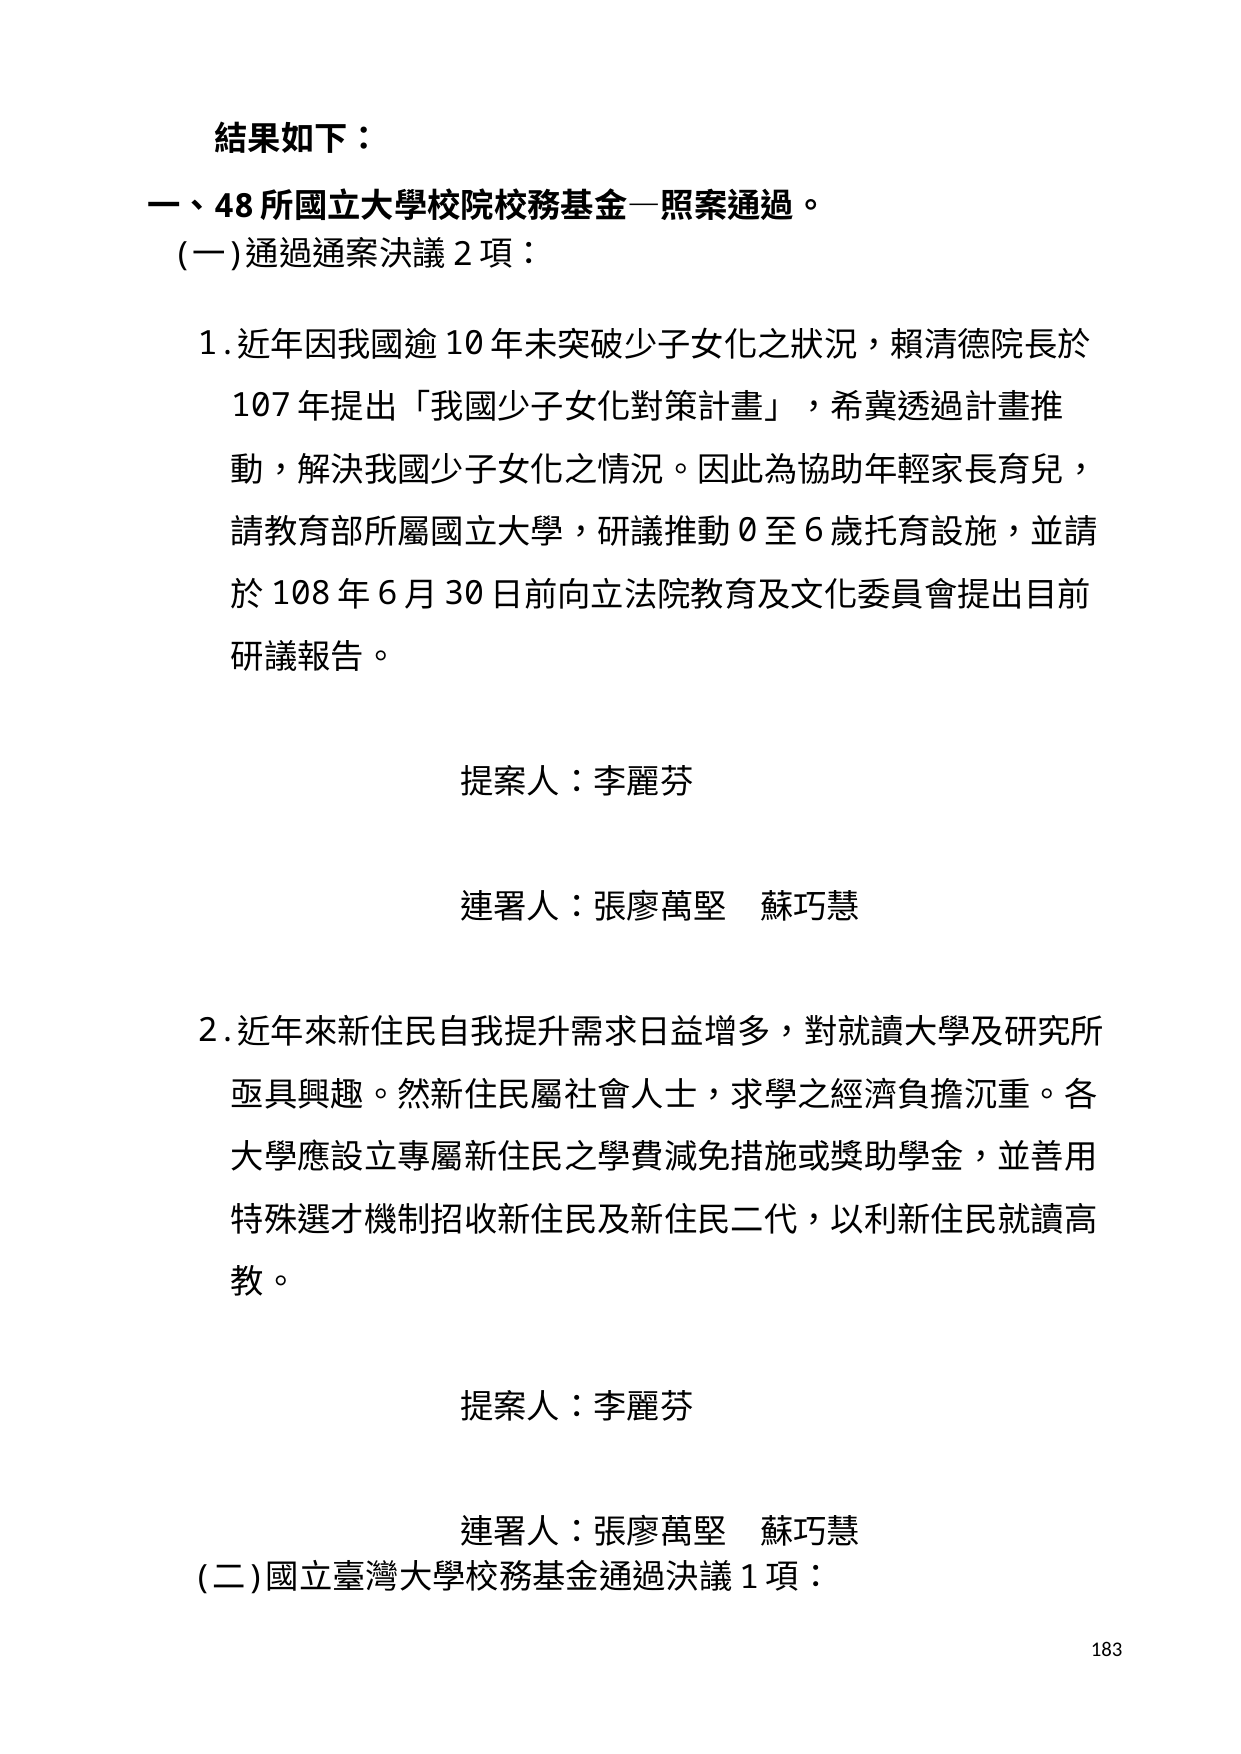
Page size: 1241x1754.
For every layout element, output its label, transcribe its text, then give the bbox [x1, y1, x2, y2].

text 2.近年來新住民自我提升需求日益增多，對就讀大學及研究所亟具興趣。然新住民屬社會人士，求學之經濟負擔沉重。各大學應設立專屬新住民之學費減免措施或獎助學金，並善用特殊選才機制招收新住民及新住民二代，以利新住民就讀高教。 [197, 987, 1122, 1300]
text 連署人：張廖萬堅 蘇巧慧 [460, 1487, 1122, 1550]
text 提案人：李麗芬 [460, 1362, 1122, 1425]
text 提案人：李麗芬 [460, 737, 1122, 800]
text 連署人：張廖萬堅 蘇巧慧 [460, 862, 1122, 925]
text 一、48所國立大學校院校務基金—照案通過。 [147, 179, 1121, 227]
text 結果如下： [147, 112, 1120, 160]
text (一)通過通案決議2項： [172, 227, 1120, 275]
text 1.近年因我國逾10年未突破少子女化之狀況，賴清德院長於107年提出「我國少子女化對策計畫」，希冀透過計畫推動，解決我國少子女化之情況。因此為協助年輕家長育兒，請教育部所屬國立大學，研議推動0至6歲托育設施，並請於108年6月30日前向立法院教育及文化委員會提出目前研議報告。 [197, 300, 1122, 675]
text (二)國立臺灣大學校務基金通過決議1項： [172, 1550, 1120, 1598]
